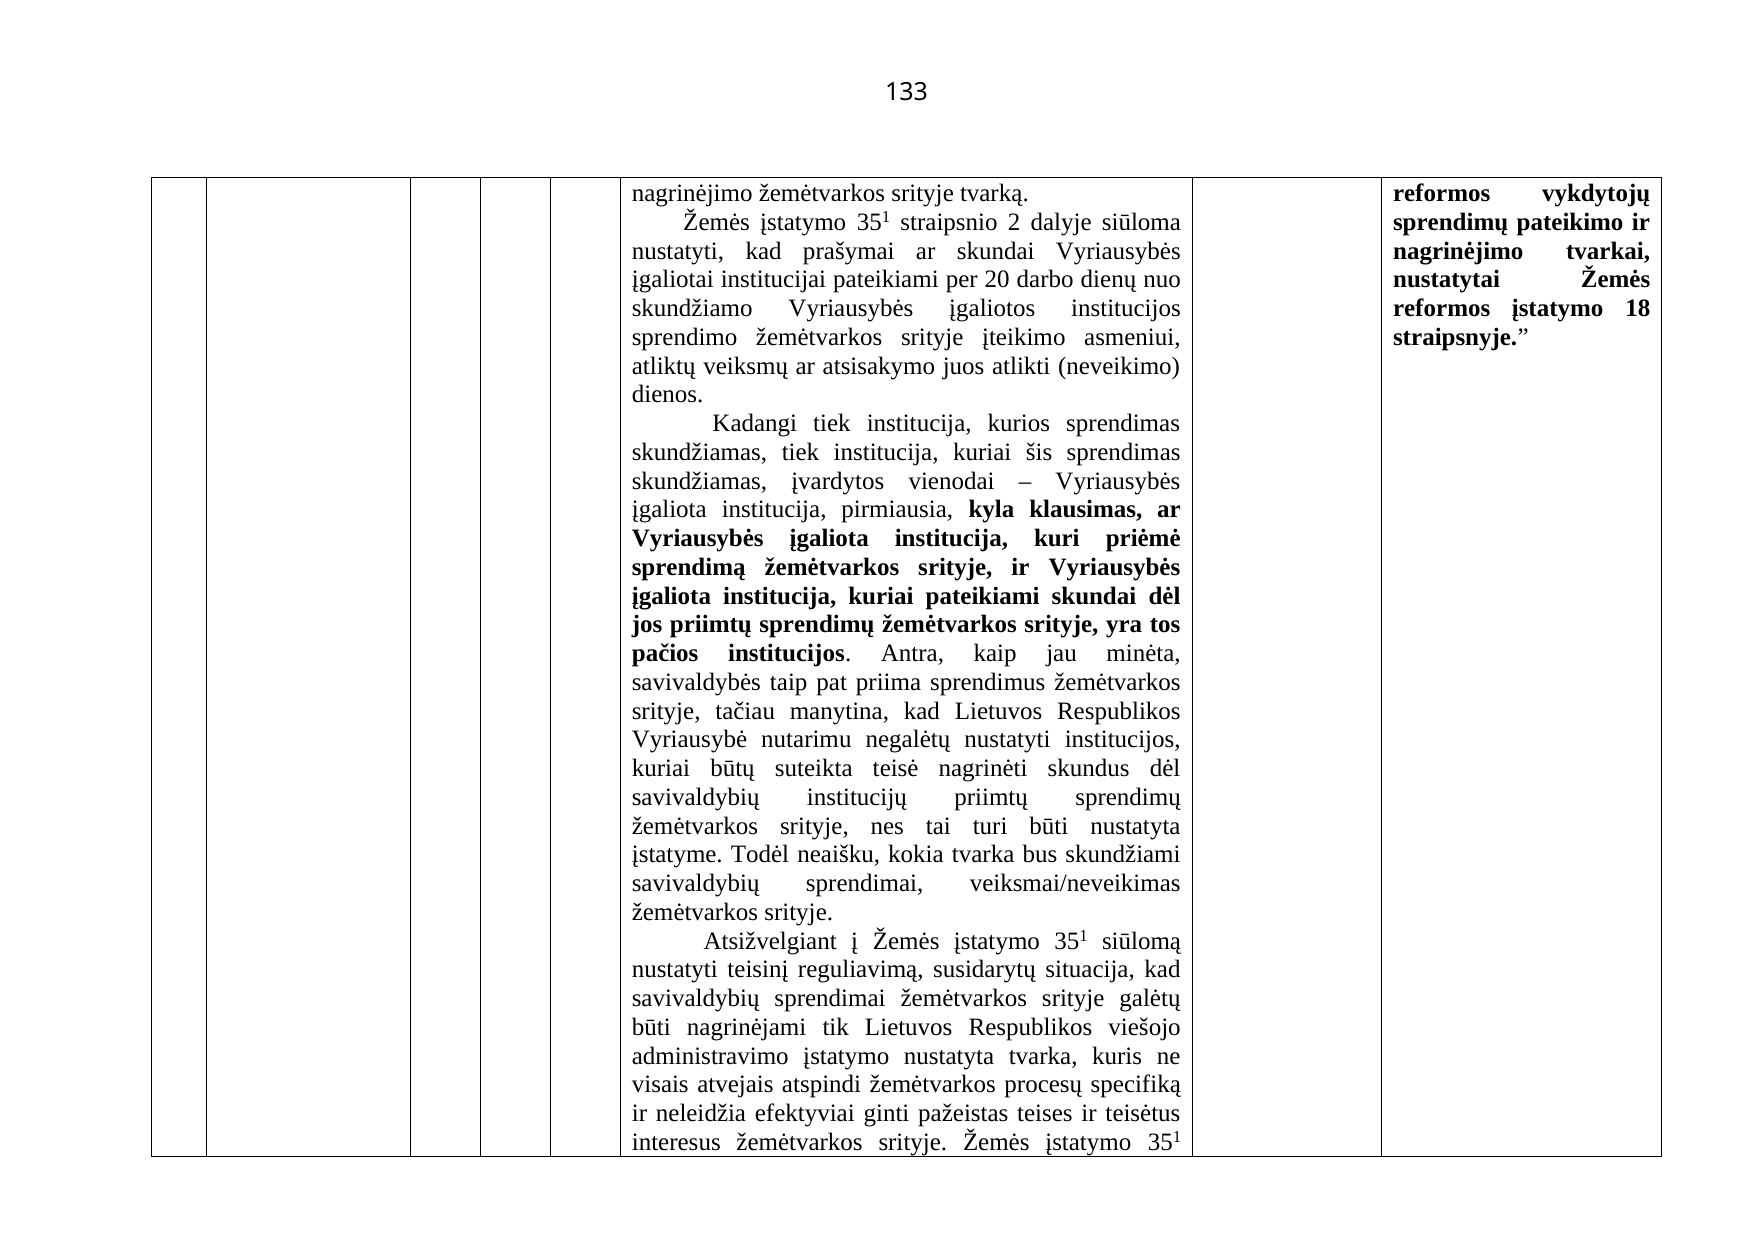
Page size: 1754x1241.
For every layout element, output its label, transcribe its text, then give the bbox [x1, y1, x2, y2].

table_cell nagrinėjimo žemėtvarkos srityje tvarką. Žemės įstatymo 351 straipsnio 2 dalyje siūloma nustatyti, kad prašymai ar skundai Vyriausybės įgaliotai institucijai pateikiami per 20 darbo dienų nuo skundžiamo Vyriausybės įgaliotos institucijos sprendimo žemėtvarkos srityje įteikimo asmeniui, atliktų veiksmų ar atsisakymo juos atlikti (neveikimo) dienos. Kadangi tiek institucija, kurios sprendimas skundžiamas, tiek institucija, kuriai šis sprendimas skundžiamas, įvardytos vienodai – Vyriausybės įgaliota institucija, pirmiausia, kyla klausimas, ar Vyriausybės įgaliota institucija, kuri priėmė sprendimą žemėtvarkos srityje, ir Vyriausybės įgaliota institucija, kuriai pateikiami skundai dėl jos priimtų sprendimų žemėtvarkos srityje, yra tos pačios institucijos. Antra, kaip jau minėta, savivaldybės taip pat priima sprendimus žemėtvarkos srityje, tačiau manytina, kad Lietuvos Respublikos Vyriausybė nutarimu negalėtų nustatyti institucijos, kuriai būtų suteikta teisė nagrinėti skundus dėl savivaldybių institucijų priimtų sprendimų žemėtvarkos srityje, nes tai turi būti nustatyta įstatyme. Todėl neaišku, kokia tvarka bus skundžiami savivaldybių sprendimai, veiksmai/neveikimas žemėtvarkos srityje. Atsižvelgiant į Žemės įstatymo 351 siūlomą nustatyti teisinį reguliavimą, susidarytų situacija, kad savivaldybių sprendimai žemėtvarkos srityje galėtų būti nagrinėjami tik Lietuvos Respublikos viešojo administravimo įstatymo nustatyta tvarka, kuris ne visais atvejais atspindi žemėtvarkos procesų specifiką ir neleidžia efektyviai ginti pažeistas teises ir teisėtus interesus žemėtvarkos srityje. Žemės įstatymo 351 [621, 178, 1192, 1156]
table_cell [481, 178, 550, 1156]
table_cell [551, 178, 620, 1156]
table_cell reformos vykdytojų sprendimų pateikimo ir nagrinėjimo tvarkai, nustatytai Žemės reformos įstatymo 18 straipsnyje.” [1382, 178, 1661, 1156]
table_cell [207, 178, 410, 1156]
table_cell [152, 178, 206, 1156]
table_cell [411, 178, 480, 1156]
table_cell [1193, 178, 1381, 1156]
